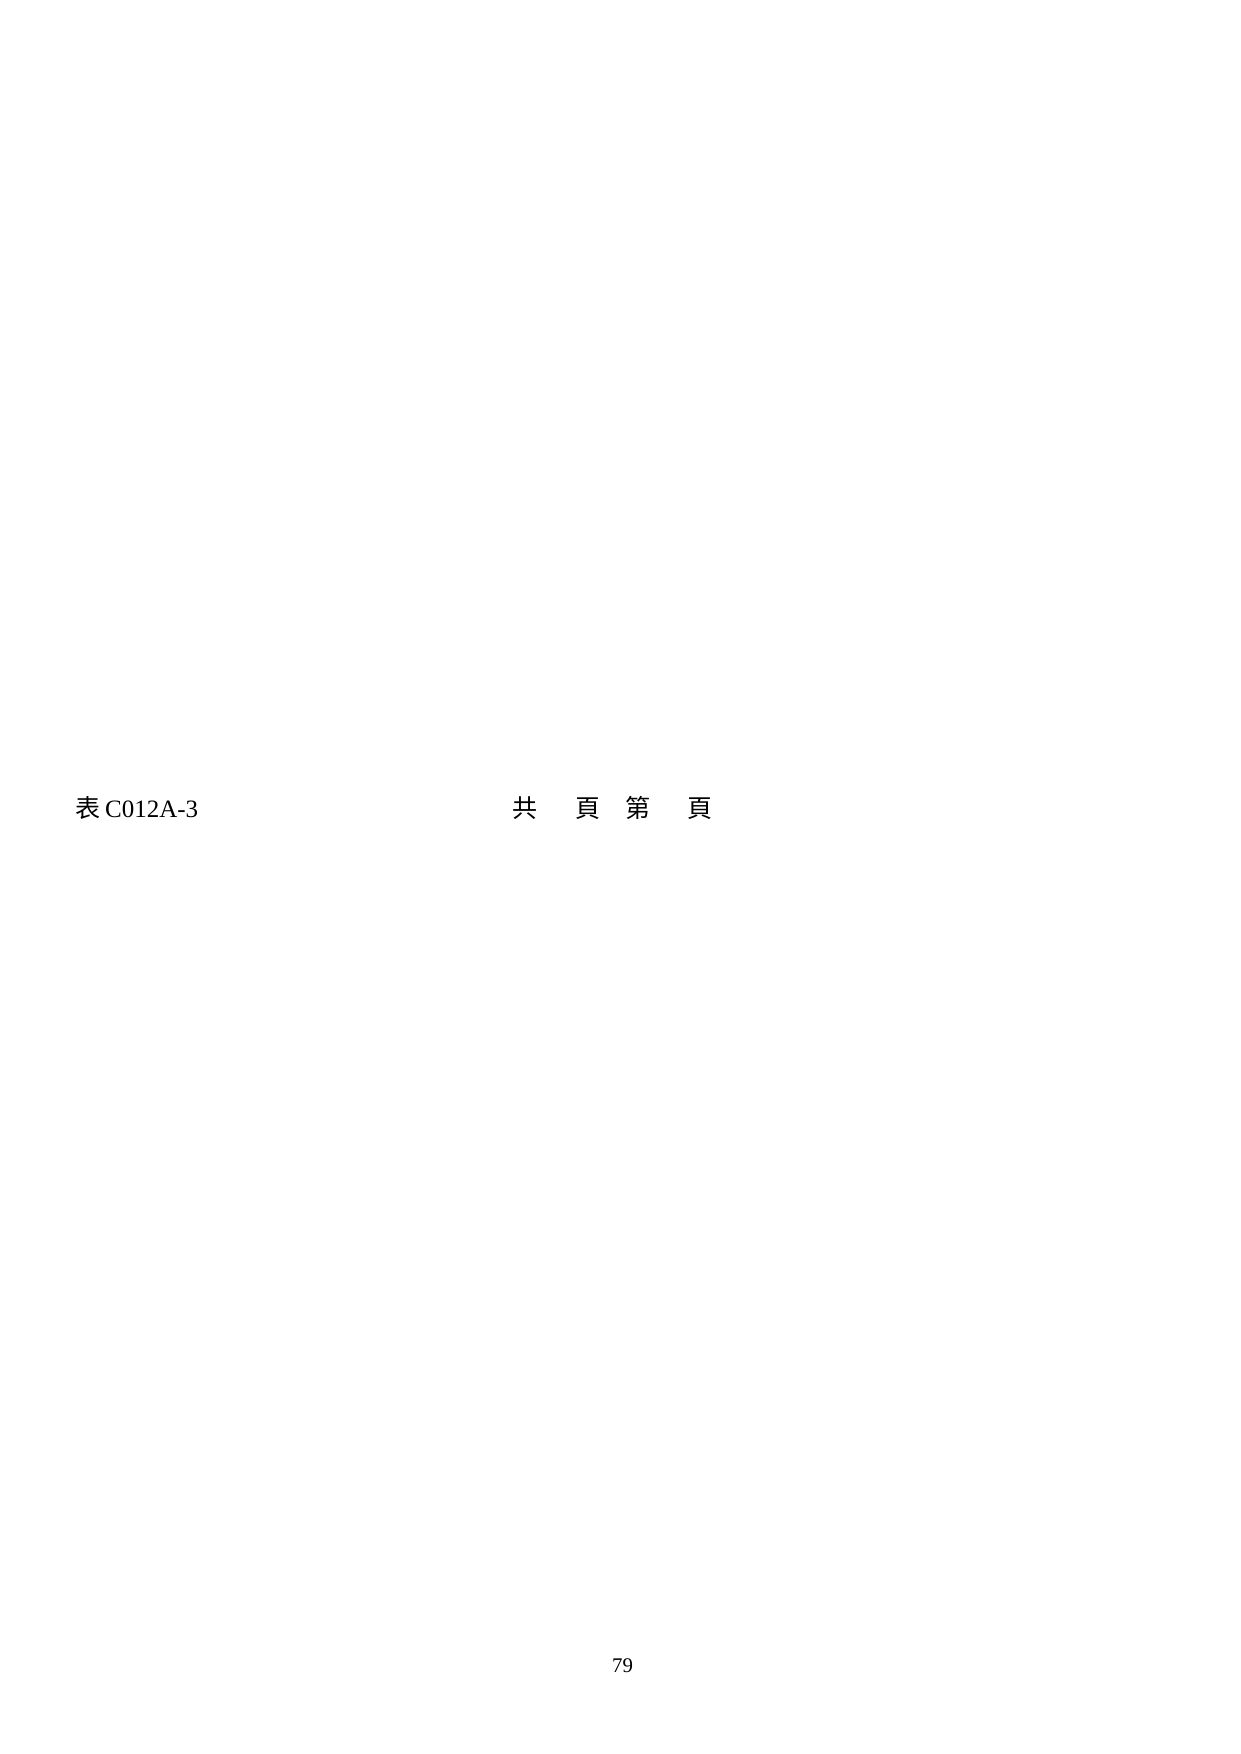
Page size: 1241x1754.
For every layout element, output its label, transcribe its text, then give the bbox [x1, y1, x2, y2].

text 表C012A-3 共 頁 第 頁 [75, 764, 1169, 827]
